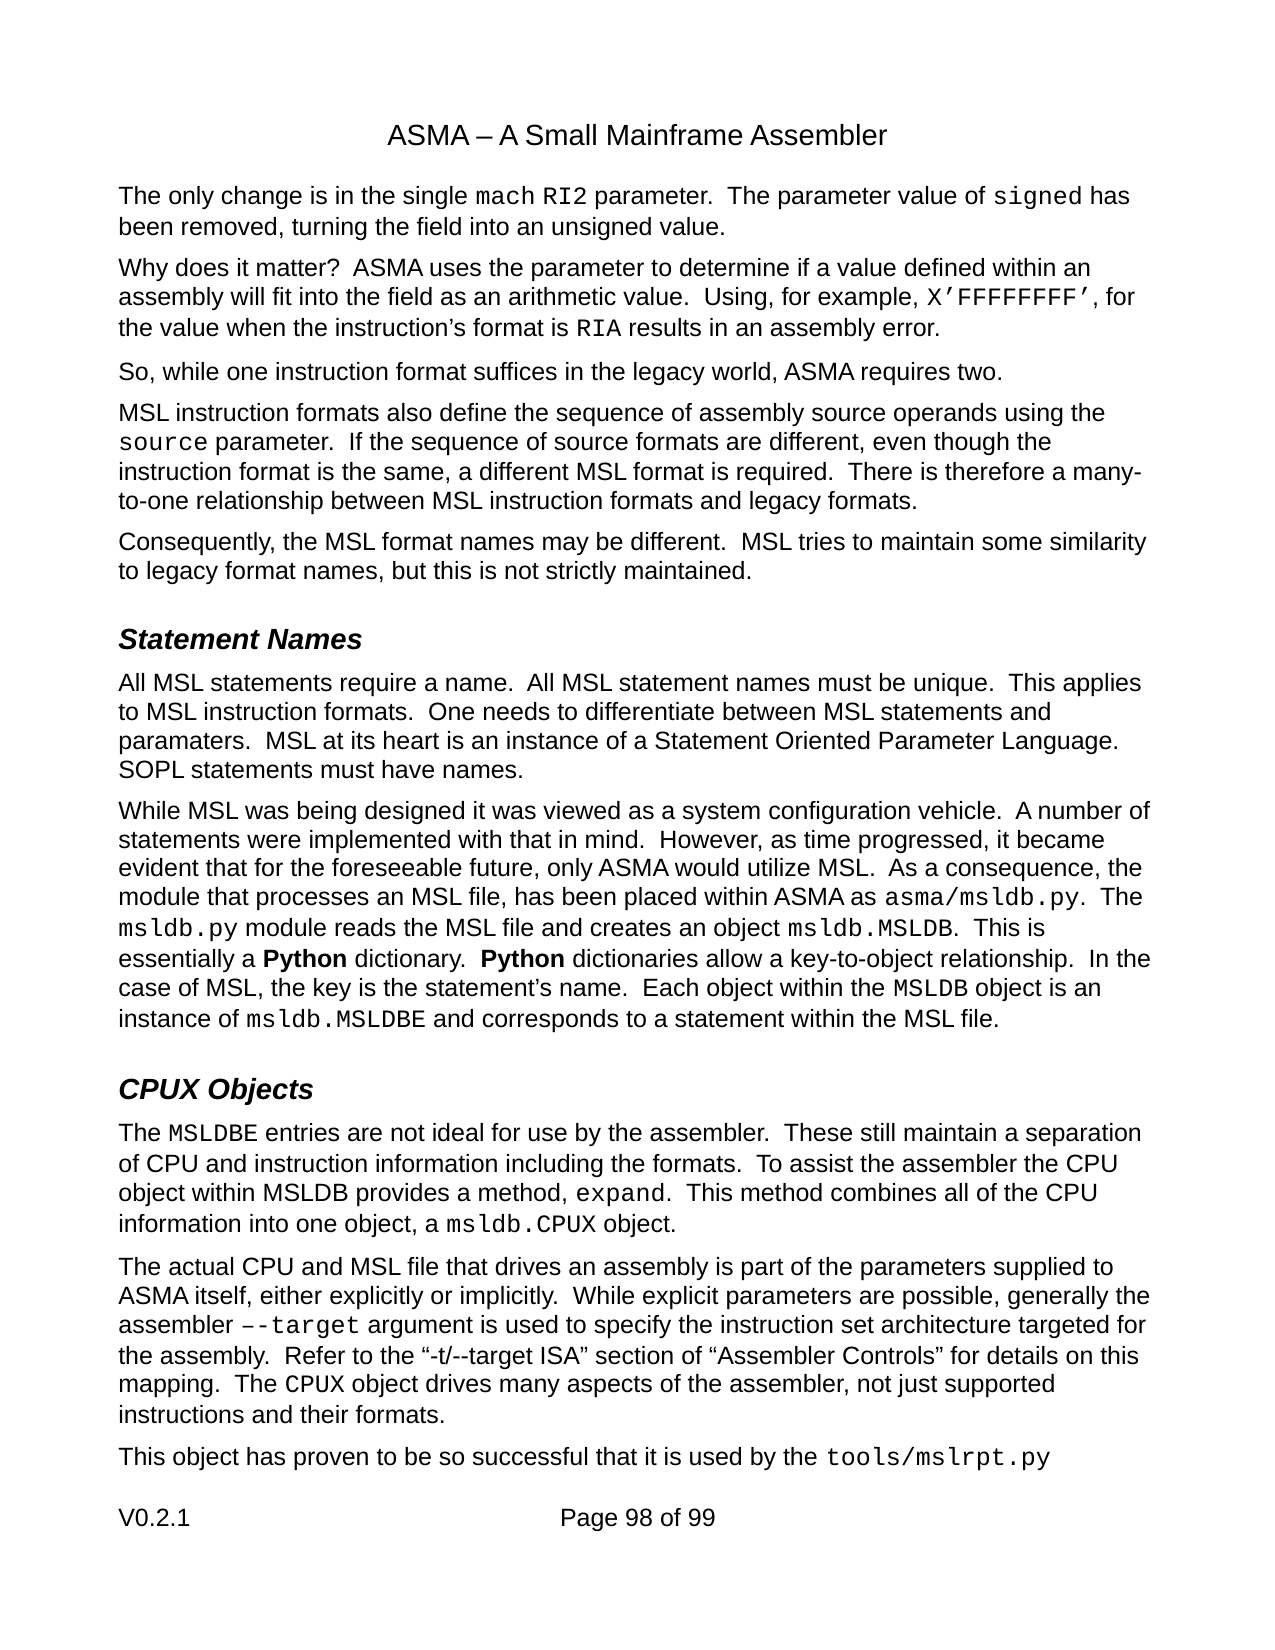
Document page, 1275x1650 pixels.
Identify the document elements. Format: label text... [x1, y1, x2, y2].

subtitle CPUX Objects [118, 1072, 1157, 1106]
text The only change is in the single mach RI2 parameter. The parameter value of signed has been removed, turning the field into an unsigned value. [118, 181, 1157, 241]
text MSL instruction formats also define the sequence of assembly source operands using the source parameter. If the sequence of source formats are different, even though the instruction format is the same, a different MSL format is required. There is therefore a many-to-one relationship between MSL instruction formats and legacy formats. [118, 398, 1157, 515]
text So, while one instruction format suffices in the legacy world, ASMA requires two. [118, 356, 1157, 385]
text Why does it matter? ASMA uses the parameter to determine if a value defined within an assembly will fit into the field as an arithmetic value. Using, for example, X’FFFFFFFF’, for the value when the instruction’s format is RIA results in an assembly error. [118, 253, 1157, 344]
text Consequently, the MSL format names may be different. MSL tries to maintain some similarity to legacy format names, but this is not strictly maintained. [118, 527, 1157, 585]
text All MSL statements require a name. All MSL statement names must be unique. This applies to MSL instruction formats. One needs to differentiate between MSL statements and paramaters. MSL at its heart is an instance of a Statement Oriented Parameter Language. SOPL statements must have names. [118, 668, 1157, 783]
text The actual CPU and MSL file that drives an assembly is part of the parameters supplied to ASMA itself, either explicitly or implicitly. While explicit parameters are possible, generally the assembler –-target argument is used to specify the instruction set architecture targeted for the assembly. Refer to the “-t/--target ISA” section of “Assembler Controls” for details on this mapping. The CPUX object drives many aspects of the assembler, not just supported instructions and their formats. [118, 1252, 1157, 1429]
subtitle Statement Names [118, 622, 1157, 656]
text While MSL was being designed it was viewed as a system configuration vehicle. A number of statements were implemented with that in mind. However, as time progressed, it became evident that for the foreseeable future, only ASMA would utilize MSL. As a consequence, the module that processes an MSL file, has been placed within ASMA as asma/msldb.py. The msldb.py module reads the MSL file and creates an object msldb.MSLDB. This is essentially a Python dictionary. Python dictionaries allow a key-to-object relationship. In the case of MSL, the key is the statement’s name. Each object within the MSLDB object is an instance of msldb.MSLDBE and corresponds to a statement within the MSL file. [118, 796, 1157, 1035]
text This object has proven to be so successful that it is used by the tools/mslrpt.py [118, 1442, 1157, 1473]
text The MSLDBE entries are not ideal for use by the assembler. These still maintain a separation of CPU and instruction information including the formats. To assist the assembler the CPU object within MSLDB provides a method, expand. This method combines all of the CPU information into one object, a msldb.CPUX object. [118, 1118, 1157, 1240]
